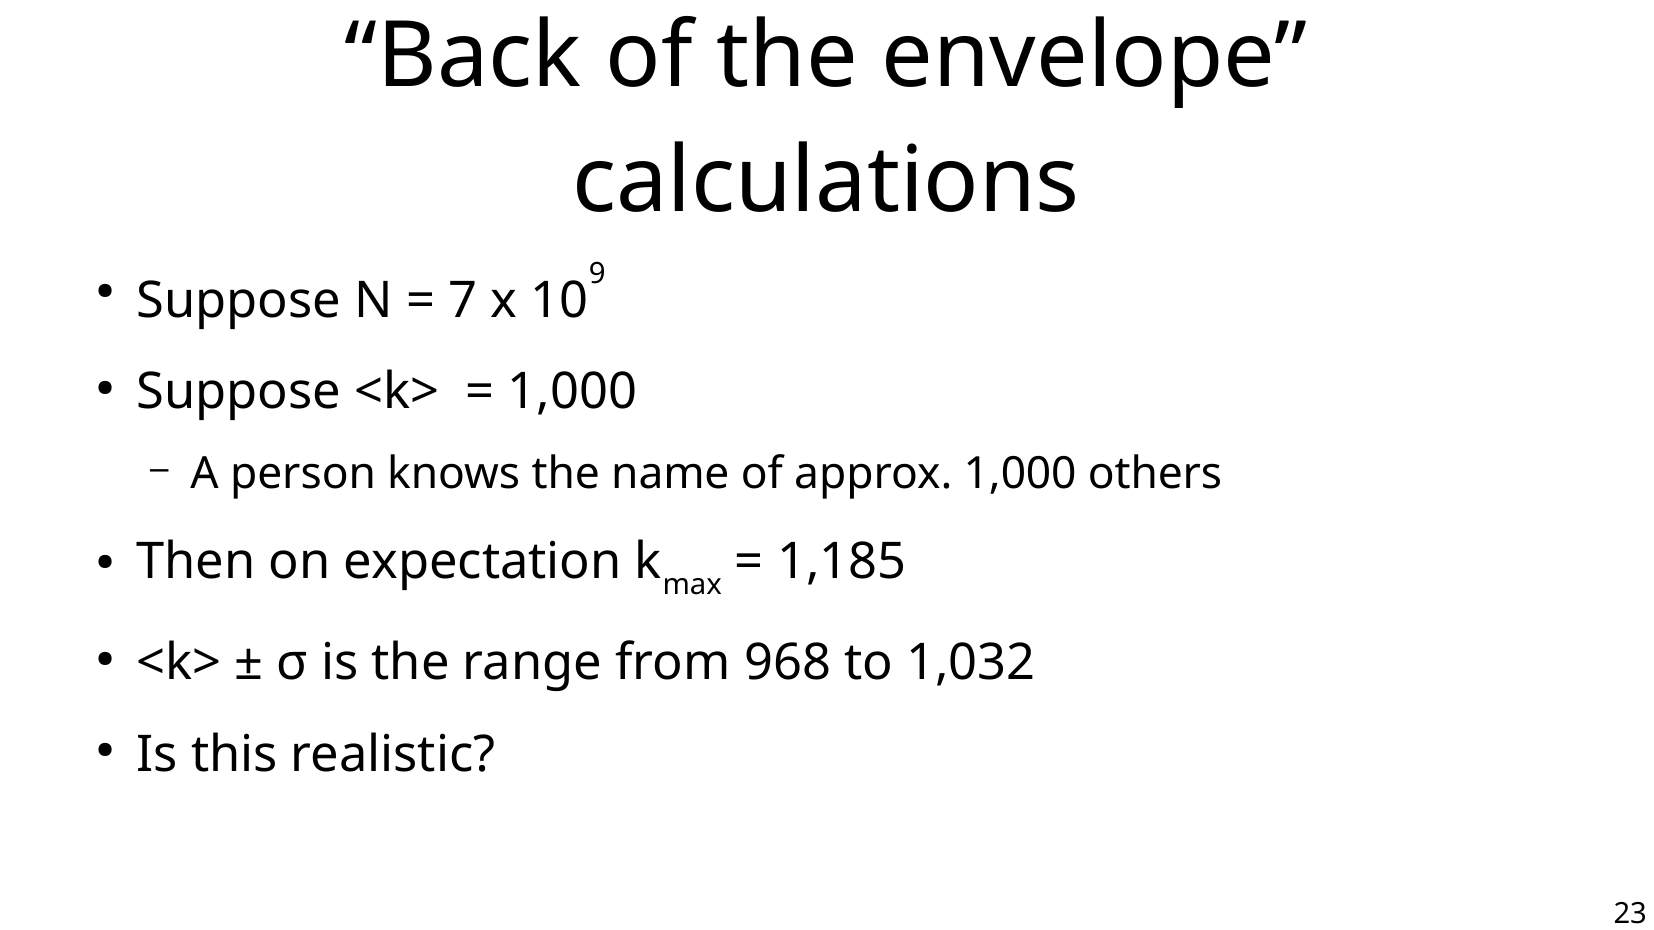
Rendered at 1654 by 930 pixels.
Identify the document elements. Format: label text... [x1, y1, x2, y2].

list Suppose N = 7 x 109 Suppose <k> = 1,000 A person knows the name of approx. 1,000 others Then on expectation kmax = 1,185 <k> ± σ is the range from 968 to 1,032 Is this realistic? [82, 252, 1571, 793]
title “Back of the envelope” calculations [82, 1, 1571, 225]
